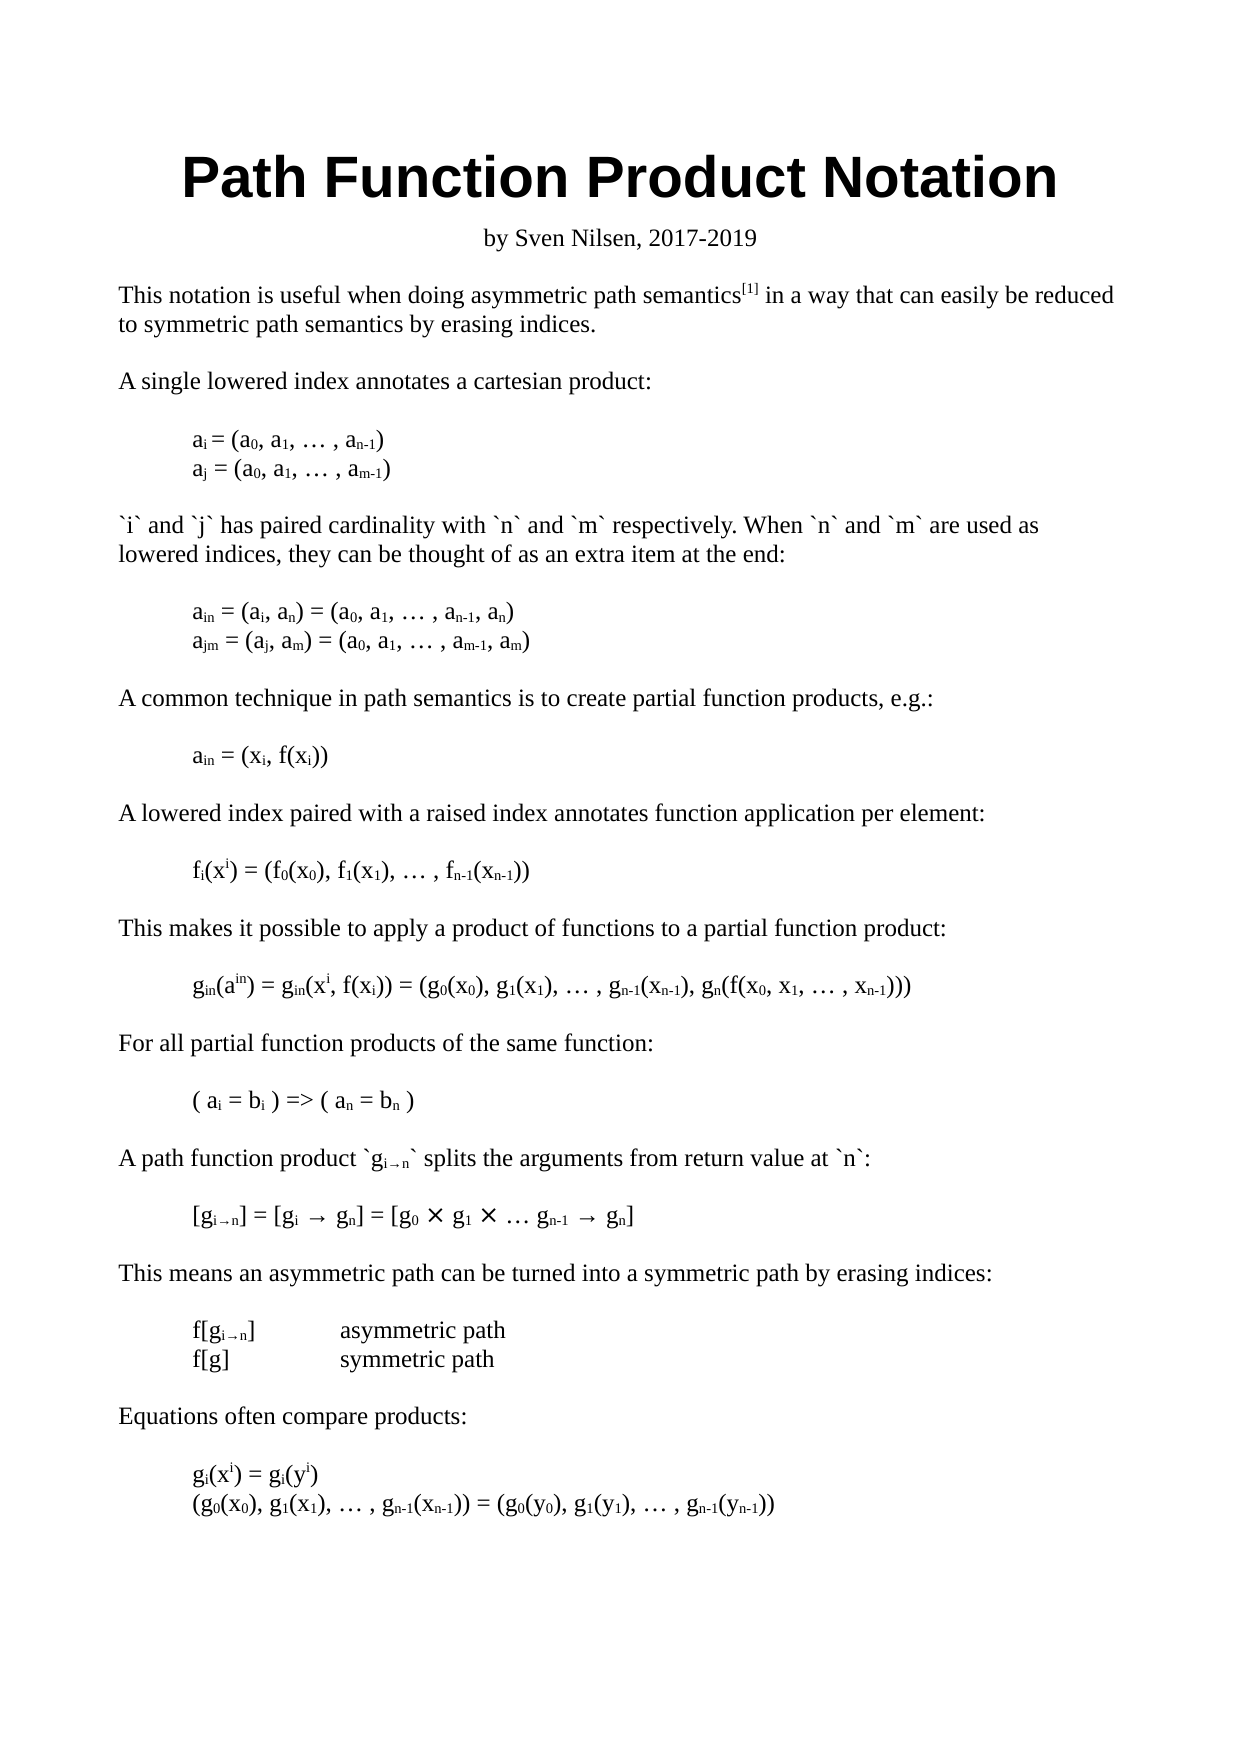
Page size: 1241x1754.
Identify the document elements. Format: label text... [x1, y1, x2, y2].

text f[g] symmetric path [118, 1344, 1122, 1373]
text `i` and `j` has paired cardinality with `n` and `m` respectively. When `n` and `m` are used as lowered indices, they can be thought of as an extra item at the end: [118, 510, 1122, 568]
title Path Function Product Notation [118, 143, 1122, 210]
text (g0(x0), g1(x1), … , gn-1(xn-1)) = (g0(y0), g1(y1), … , gn-1(yn-1)) [118, 1488, 1122, 1516]
text ain = (xi, f(xi)) [118, 740, 1122, 769]
text This notation is useful when doing asymmetric path semantics[1] in a way that can easily be reduced to symmetric path semantics by erasing indices. [118, 280, 1122, 338]
text ( ai = bi ) => ( an = bn ) [118, 1085, 1122, 1114]
text Equations often compare products: [118, 1401, 1122, 1430]
text [gi→n] = [gi → gn] = [g0 ⨯ g1 ⨯ … gn-1 → gn] [118, 1200, 1122, 1229]
text gin(ain) = gin(xi, f(xi)) = (g0(x0), g1(x1), … , gn-1(xn-1), gn(f(x0, x1, … , xn-1))) [118, 970, 1122, 999]
text ai = (a0, a1, … , an-1) [118, 424, 1122, 453]
text ajm = (aj, am) = (a0, a1, … , am-1, am) [118, 625, 1122, 654]
text This makes it possible to apply a product of functions to a partial function product: [118, 913, 1122, 941]
text A path function product `gi→n` splits the arguments from return value at `n`: [118, 1143, 1122, 1171]
text aj = (a0, a1, … , am-1) [118, 453, 1122, 481]
text by Sven Nilsen, 2017-2019 [118, 223, 1122, 251]
text This means an asymmetric path can be turned into a symmetric path by erasing indices: [118, 1258, 1122, 1286]
text f[gi→n] asymmetric path [118, 1315, 1122, 1344]
text A common technique in path semantics is to create partial function products, e.g.: [118, 683, 1122, 711]
text ain = (ai, an) = (a0, a1, … , an-1, an) [118, 596, 1122, 625]
text A single lowered index annotates a cartesian product: [118, 366, 1122, 395]
text fi(xi) = (f0(x0), f1(x1), … , fn-1(xn-1)) [118, 855, 1122, 884]
text gi(xi) = gi(yi) [118, 1459, 1122, 1488]
text For all partial function products of the same function: [118, 1028, 1122, 1056]
text A lowered index paired with a raised index annotates function application per element: [118, 798, 1122, 826]
